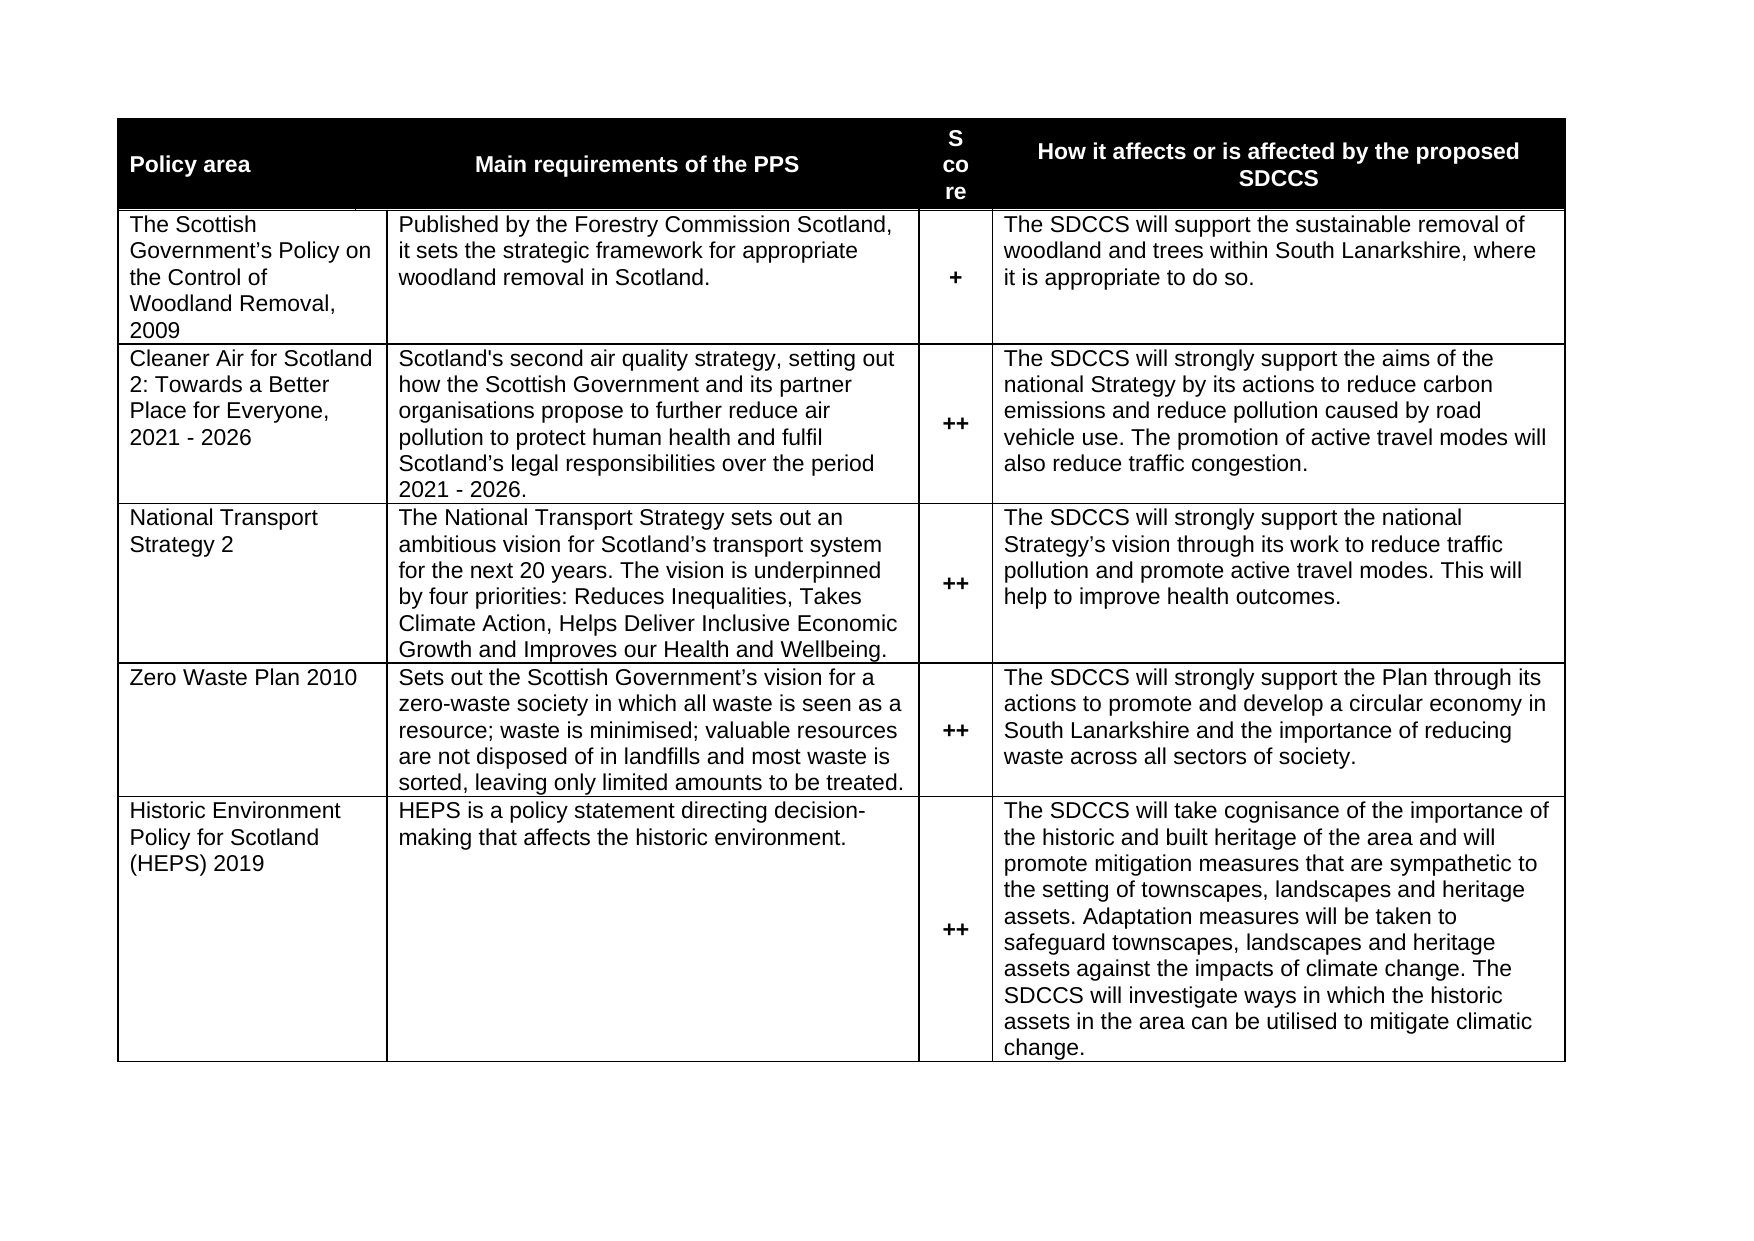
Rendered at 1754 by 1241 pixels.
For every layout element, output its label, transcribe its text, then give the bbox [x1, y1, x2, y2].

table_cell Historic Environment Policy for Scotland (HEPS) 2019 [119, 797, 386, 1061]
table_header Main requirements of the PPS [356, 120, 918, 209]
table_cell The SDCCS will take cognisance of the importance of the historic and built heritage of the area and will promote mitigation measures that are sympathetic to the setting of townscapes, landscapes and heritage assets. Adaptation measures will be taken to safeguard townscapes, landscapes and heritage assets against the impacts of climate change. The SDCCS will investigate ways in which the historic assets in the area can be utilised to mitigate climatic change. [993, 797, 1564, 1061]
table_cell The SDCCS will strongly support the national Strategy’s vision through its work to reduce traffic pollution and promote active travel modes. This will help to improve health outcomes. [993, 504, 1564, 662]
table_cell ++ [920, 664, 992, 796]
table_cell Zero Waste Plan 2010 [119, 664, 386, 796]
table_cell National Transport Strategy 2 [119, 504, 386, 662]
table_cell ++ [920, 797, 992, 1061]
table_cell Cleaner Air for Scotland 2: Towards a Better Place for Everyone, 2021 - 2026 [119, 345, 386, 503]
table_cell Scotland's second air quality strategy, setting out how the Scottish Government and its partner organisations propose to further reduce air pollution to protect human health and fulfil Scotland’s legal responsibilities over the period 2021 - 2026. [388, 345, 918, 503]
table_cell + [920, 211, 992, 343]
table_header Score [920, 120, 992, 209]
table_cell ++ [920, 345, 992, 503]
table_cell The Scottish Government’s Policy on the Control of Woodland Removal, 2009 [119, 211, 386, 343]
table_header Policy area [119, 120, 355, 209]
table_cell HEPS is a policy statement directing decision-making that affects the historic environment. [388, 797, 918, 1061]
table_cell The SDCCS will strongly support the Plan through its actions to promote and develop a circular economy in South Lanarkshire and the importance of reducing waste across all sectors of society. [993, 664, 1564, 796]
table_cell The National Transport Strategy sets out an ambitious vision for Scotland’s transport system for the next 20 years. The vision is underpinned by four priorities: Reduces Inequalities, Takes Climate Action, Helps Deliver Inclusive Economic Growth and Improves our Health and Wellbeing. [388, 504, 918, 662]
table_cell The SDCCS will support the sustainable removal of woodland and trees within South Lanarkshire, where it is appropriate to do so. [993, 211, 1564, 343]
table_cell ++ [920, 504, 992, 662]
table_cell Published by the Forestry Commission Scotland, it sets the strategic framework for appropriate woodland removal in Scotland. [388, 211, 918, 343]
table_header How it affects or is affected by the proposed SDCCS [993, 120, 1564, 209]
table_cell The SDCCS will strongly support the aims of the national Strategy by its actions to reduce carbon emissions and reduce pollution caused by road vehicle use. The promotion of active travel modes will also reduce traffic congestion. [993, 345, 1564, 503]
table_cell Sets out the Scottish Government’s vision for a zero-waste society in which all waste is seen as a resource; waste is minimised; valuable resources are not disposed of in landfills and most waste is sorted, leaving only limited amounts to be treated. [388, 664, 918, 796]
